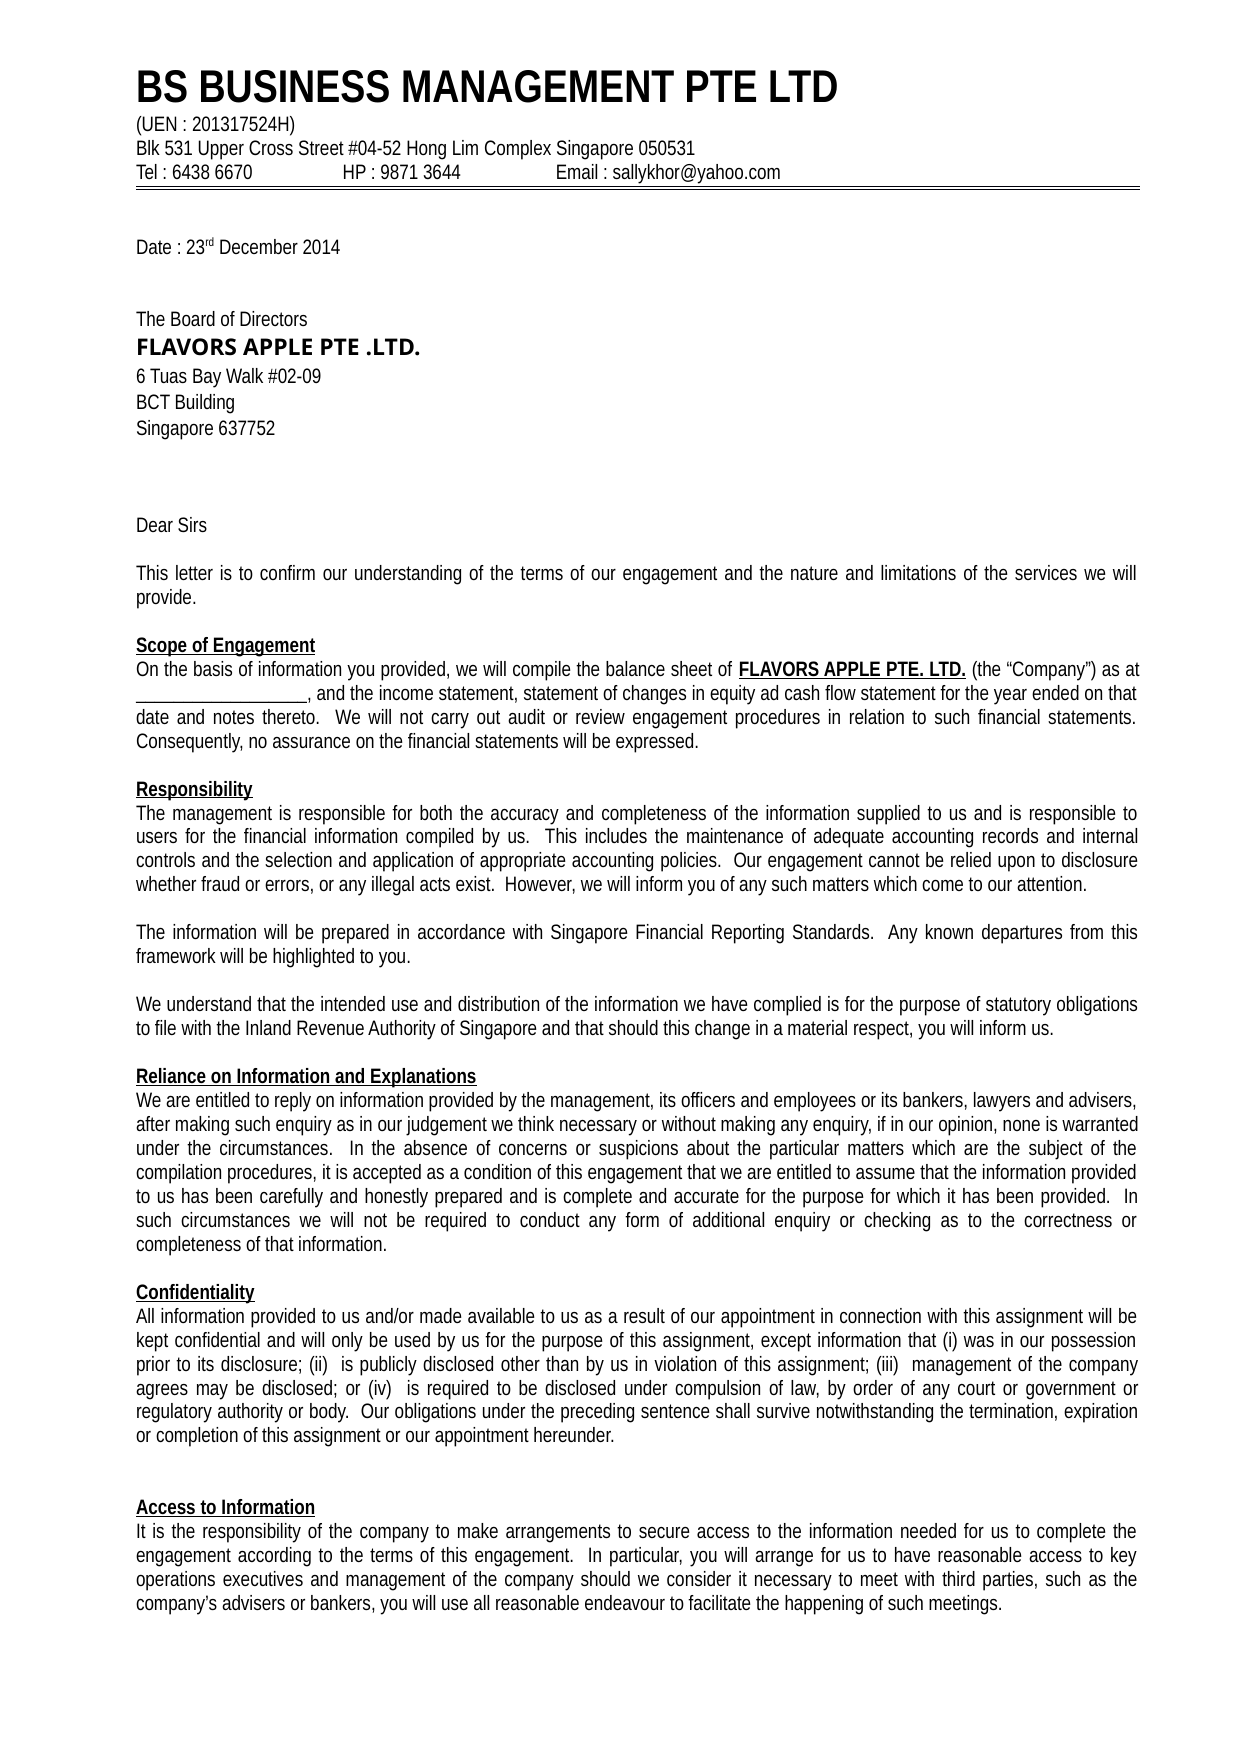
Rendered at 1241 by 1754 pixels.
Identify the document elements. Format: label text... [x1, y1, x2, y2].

text The Board of Directors [136, 307, 1140, 331]
text Access to Information [136, 1495, 1140, 1519]
text 6 Tuas Bay Walk #02-09 [136, 364, 1140, 388]
text BS BUSINESS MANAGEMENT PTE LTD [136, 59, 1140, 112]
text Dear Sirs [136, 513, 1140, 537]
text Scope of Engagement [136, 633, 1140, 657]
text It is the responsibility of the company to make arrangements to secure access to the information needed for us to complete the engagement according to the terms of this engagement. In particular, you will arrange for us to have reasonable access to key operations executives and management of the company should we consider it necessary to meet with third parties, such as the company’s advisers or bankers, you will use all reasonable endeavour to facilitate the happening of such meetings. [136, 1519, 1140, 1615]
text Tel : 6438 6670 HP : 9871 3644 Email : sallykhor@yahoo.com [136, 159, 1140, 186]
text FLAVORS APPLE PTE .LTD. [136, 331, 1140, 362]
text We are entitled to reply on information provided by the management, its officers and employees or its bankers, lawyers and advisers, after making such enquiry as in our judgement we think necessary or without making any enquiry, if in our opinion, none is warranted under the circumstances. In the absence of concerns or suspicions about the particular matters which are the subject of the compilation procedures, it is accepted as a condition of this engagement that we are entitled to assume that the information provided to us has been carefully and honestly prepared and is complete and accurate for the purpose for which it has been provided. In such circumstances we will not be required to conduct any form of additional enquiry or checking as to the correctness or completeness of that information. [136, 1088, 1140, 1256]
text Reliance on Information and Explanations [136, 1064, 1140, 1088]
text BCT Building [136, 390, 1140, 414]
text The information will be prepared in accordance with Singapore Financial Reporting Standards. Any known departures from this framework will be highlighted to you. [136, 920, 1140, 968]
text (UEN : 201317524H) [136, 112, 1140, 136]
text On the basis of information you provided, we will compile the balance sheet of FLAVORS APPLE PTE. LTD. (the “Company”) as at __________________, and the income statement, statement of changes in equity ad cash flow statement for the year ended on that date and notes thereto. We will not carry out audit or review engagement procedures in relation to such financial statements. Consequently, no assurance on the financial statements will be expressed. [136, 657, 1140, 753]
text Singapore 637752 [136, 416, 1140, 439]
text We understand that the intended use and distribution of the information we have complied is for the purpose of statutory obligations to file with the Inland Revenue Authority of Singapore and that should this change in a material respect, you will inform us. [136, 992, 1140, 1040]
text The management is responsible for both the accuracy and completeness of the information supplied to us and is responsible to users for the financial information compiled by us. This includes the maintenance of adequate accounting records and internal controls and the selection and application of appropriate accounting policies. Our engagement cannot be relied upon to disclosure whether fraud or errors, or any illegal acts exist. However, we will inform you of any such matters which come to our attention. [136, 801, 1140, 896]
text Blk 531 Upper Cross Street #04-52 Hong Lim Complex Singapore 050531 [136, 136, 1140, 159]
text Date : 23rd December 2014 [136, 235, 1140, 259]
text This letter is to confirm our understanding of the terms of our engagement and the nature and limitations of the services we will provide. [136, 561, 1140, 609]
text Confidentiality [136, 1280, 1140, 1304]
text All information provided to us and/or made available to us as a result of our appointment in connection with this assignment will be kept confidential and will only be used by us for the purpose of this assignment, except information that (i) was in our possession prior to its disclosure; (ii) is publicly disclosed other than by us in violation of this assignment; (iii) management of the company agrees may be disclosed; or (iv) is required to be disclosed under compulsion of law, by order of any court or government or regulatory authority or body. Our obligations under the preceding sentence shall survive notwithstanding the termination, expiration or completion of this assignment or our appointment hereunder. [136, 1304, 1140, 1447]
text Responsibility [136, 777, 1140, 801]
